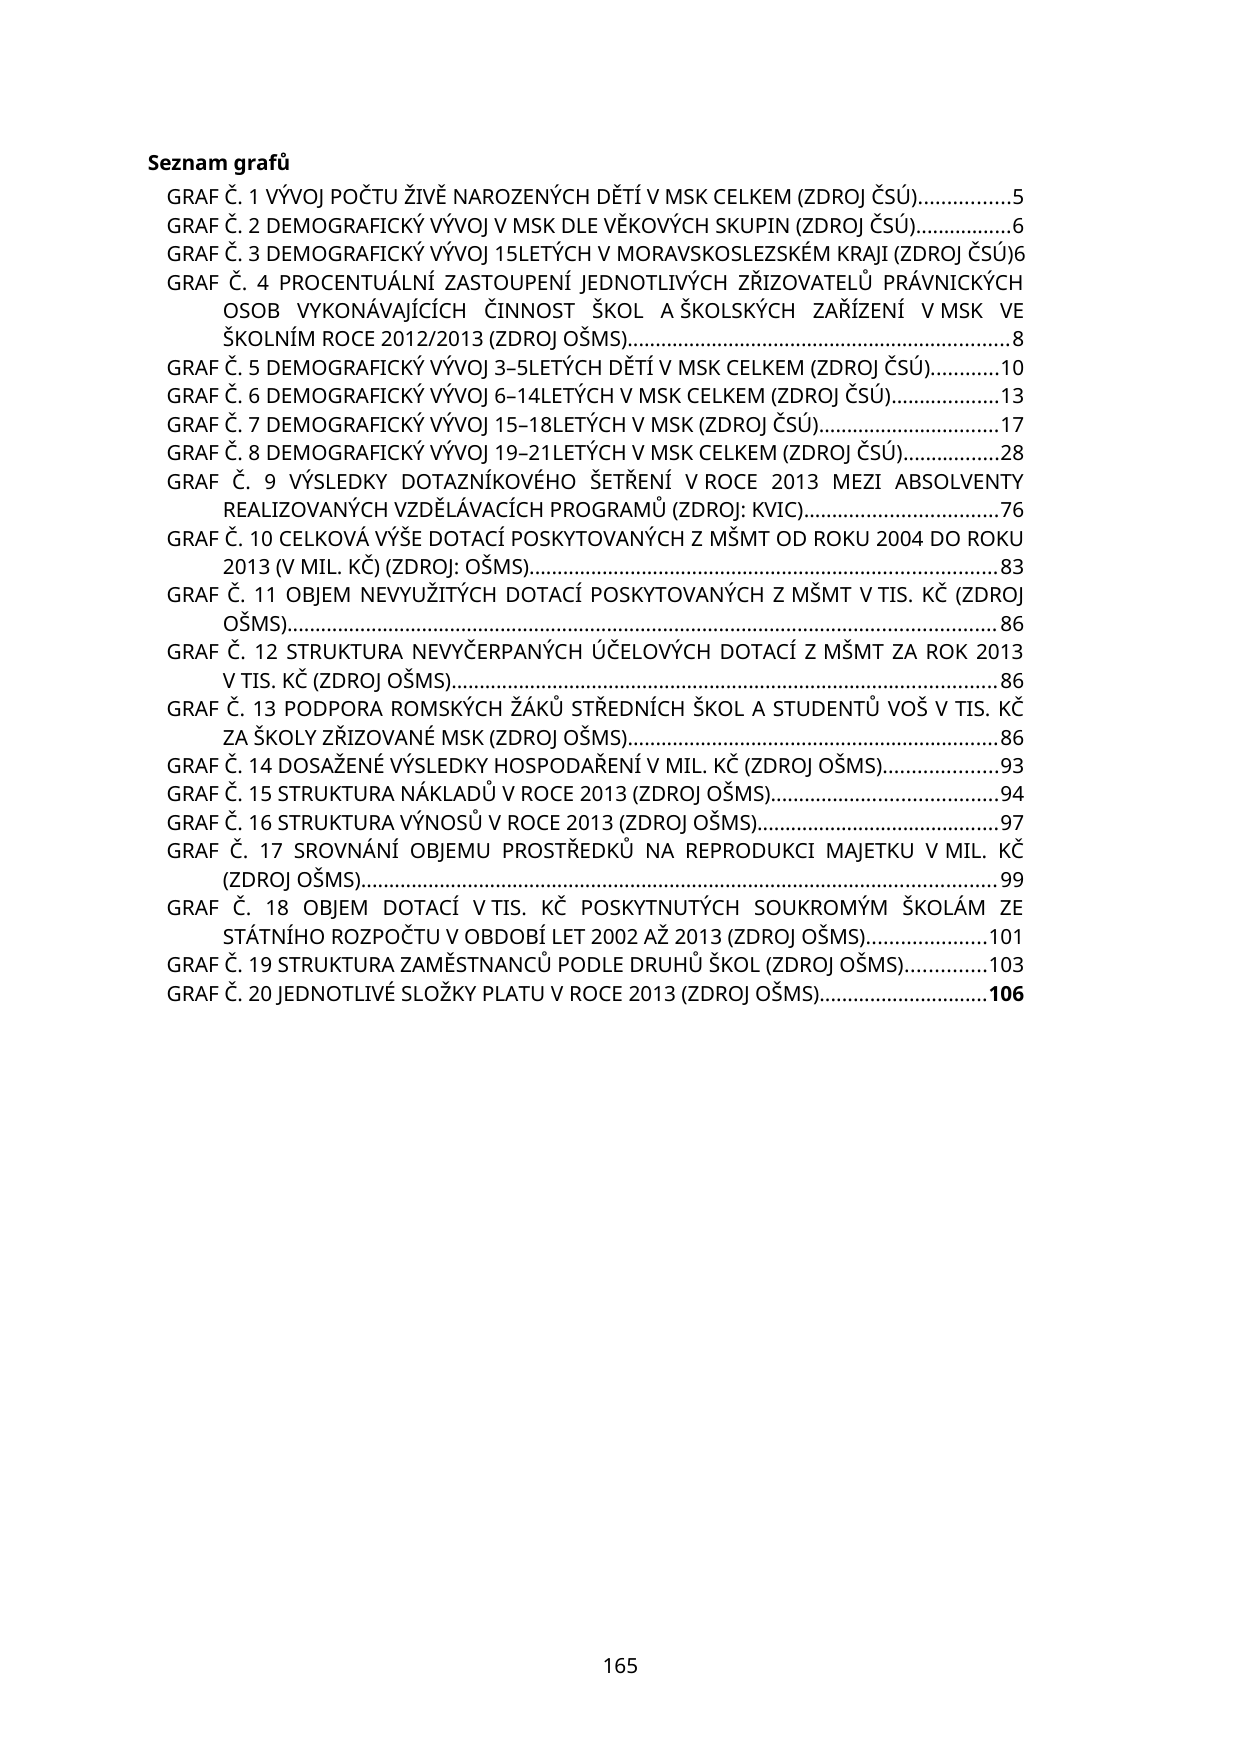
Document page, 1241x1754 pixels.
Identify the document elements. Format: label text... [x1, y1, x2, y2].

text Graf č. 18 Objem dotací v tis. Kč poskytnutých soukromým školám ze státního rozpočtu v období let 2002 až 2013 (zdroj OŠMS) 101 [166, 893, 1024, 950]
text Graf č. 20 Jednotlivé složky platu v roce 2013 (zdroj OŠMS) 106 [166, 979, 1024, 1007]
text Graf č. 1 Vývoj počtu živě narozených dětí v MSK celkem (zdroj ČSÚ) 5 [166, 182, 1024, 211]
text Graf č. 15 Struktura nákladů v roce 2013 (zdroj OŠMS) 94 [166, 779, 1024, 808]
text Graf č. 9 Výsledky dotazníkového šetření v roce 2013 mezi absolventy realizovaných vzdělávacích programů (zdroj: KVIC) 76 [166, 467, 1024, 524]
text Graf č. 11 Objem nevyužitých dotací poskytovaných z MŠMT v tis. Kč (zdroj OŠMS) 86 [166, 581, 1024, 637]
text Graf č. 16 Struktura výnosů v roce 2013 (zdroj OŠMS) 97 [166, 808, 1024, 836]
text Graf č. 13 Podpora romských žáků středních škol a studentů VOŠ v tis. Kč za školy zřizované MSK (zdroj OŠMS) 86 [166, 694, 1024, 751]
text Graf č. 12 Struktura nevyčerpaných účelových dotací z MŠMT za rok 2013 v tis. Kč (zdroj OŠMS) 86 [166, 637, 1024, 694]
text Graf č. 17 Srovnání objemu prostředků na reprodukci majetku v mil. Kč (zdroj OŠMS) 99 [166, 836, 1024, 893]
list Seznam grafů [73, 148, 1050, 176]
text Graf č. 3 Demografický vývoj 15letých v Moravskoslezském kraji (zdroj ČSÚ) 6 [166, 239, 1024, 268]
text Graf č. 4 Procentuální zastoupení jednotlivých zřizovatelů právnických osob vykonávajících činnost škol a školských zařízení v MSK ve školním roce 2012/2013 (zdroj OŠMS) 8 [166, 268, 1024, 353]
text Graf č. 8 Demografický vývoj 19–21letých v MSK celkem (zdroj ČSÚ) 28 [166, 438, 1024, 467]
text Graf č. 5 Demografický vývoj 3–5letých dětí v MSK celkem (zdroj ČSÚ) 10 [166, 353, 1024, 381]
text Graf č. 10 Celková výše dotací poskytovaných z MŠMT od roku 2004 do roku 2013 (v mil. Kč) (zdroj: OŠMS) 83 [166, 524, 1024, 581]
text Graf č. 6 Demografický vývoj 6–14letých v MSK celkem (zdroj ČSÚ) 13 [166, 381, 1024, 410]
text Graf č. 7 Demografický vývoj 15–18letých v MSK (zdroj ČSÚ) 17 [166, 410, 1024, 438]
text Graf č. 19 Struktura zaměstnanců podle druhů škol (zdroj OŠMS) 103 [166, 950, 1024, 979]
text Graf č. 14 Dosažené výsledky hospodaření v mil. Kč (zdroj OŠMS) 93 [166, 751, 1024, 779]
text Graf č. 2 Demografický vývoj v MSK dle věkových skupin (zdroj ČSÚ) 6 [166, 211, 1024, 239]
